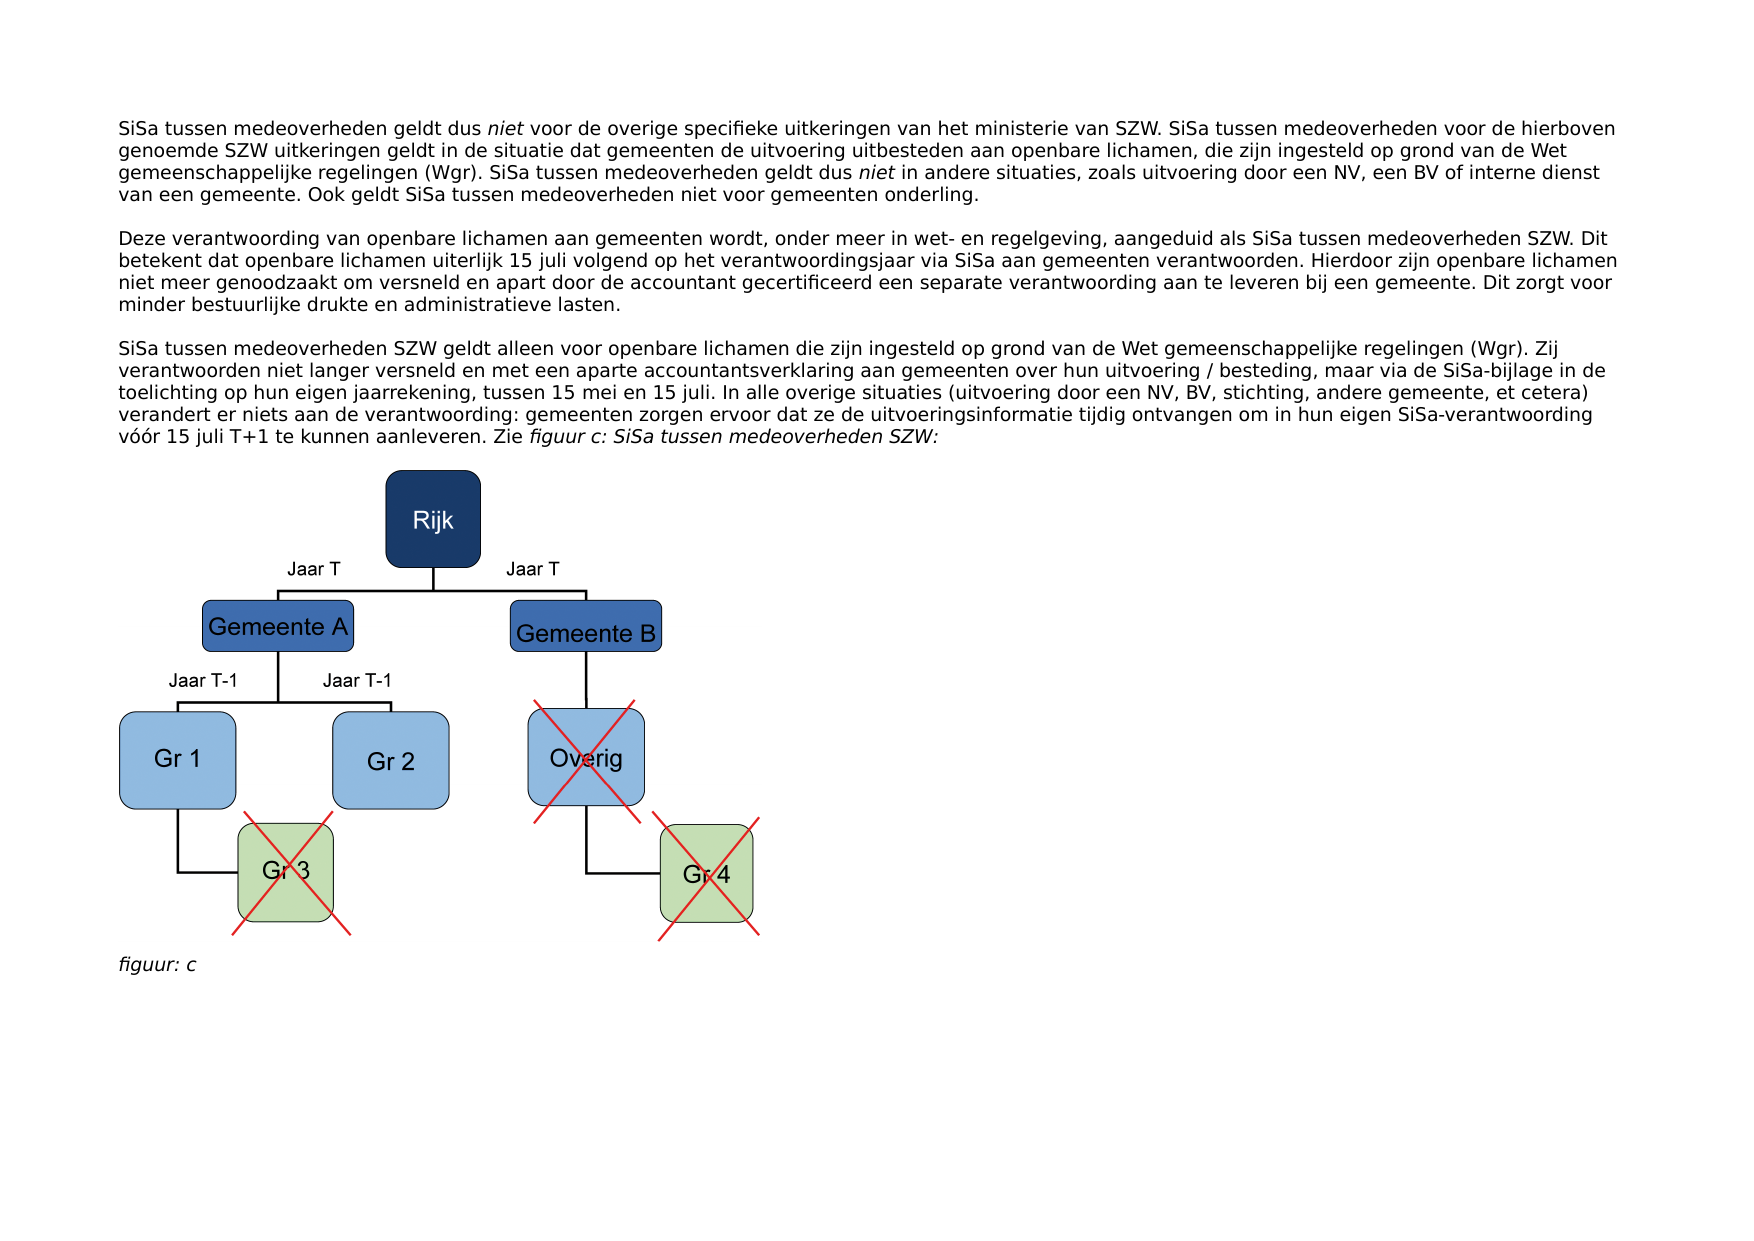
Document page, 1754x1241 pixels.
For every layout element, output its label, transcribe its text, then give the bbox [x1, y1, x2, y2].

picture [118, 469, 762, 942]
text SiSa tussen medeoverheden geldt dus niet voor de overige specifieke uitkeringen van het ministerie van SZW. SiSa tussen medeoverheden voor de hierboven genoemde SZW uitkeringen geldt in de situatie dat gemeenten de uitvoering uitbesteden aan openbare lichamen, die zijn ingesteld op grond van de Wet gemeenschappelijke regelingen (Wgr). SiSa tussen medeoverheden geldt dus niet in andere situaties, zoals uitvoering door een NV, een BV of interne dienst van een gemeente. Ook geldt SiSa tussen medeoverheden niet voor gemeenten onderling. [118, 118, 1636, 206]
text Deze verantwoording van openbare lichamen aan gemeenten wordt, onder meer in wet- en regelgeving, aangeduid als SiSa tussen medeoverheden SZW. Dit betekent dat openbare lichamen uiterlijk 15 juli volgend op het verantwoordingsjaar via SiSa aan gemeenten verantwoorden. Hierdoor zijn openbare lichamen niet meer genoodzaakt om versneld en apart door de accountant gecertificeerd een separate verantwoording aan te leveren bij een gemeente. Dit zorgt voor minder bestuurlijke drukte en administratieve lasten. [118, 228, 1636, 316]
text SiSa tussen medeoverheden SZW geldt alleen voor openbare lichamen die zijn ingesteld op grond van de Wet gemeenschappelijke regelingen (Wgr). Zij verantwoorden niet langer versneld en met een aparte accountantsverklaring aan gemeenten over hun uitvoering / besteding, maar via de SiSa-bijlage in de toelichting op hun eigen jaarrekening, tussen 15 mei en 15 juli. In alle overige situaties (uitvoering door een NV, BV, stichting, andere gemeente, et cetera) verandert er niets aan de verantwoording: gemeenten zorgen ervoor dat ze de uitvoeringsinformatie tijdig ontvangen om in hun eigen SiSa-verantwoording vóór 15 juli T+1 te kunnen aanleveren. Zie figuur c: SiSa tussen medeoverheden SZW: [118, 338, 1636, 448]
text figuur: c [118, 954, 762, 976]
